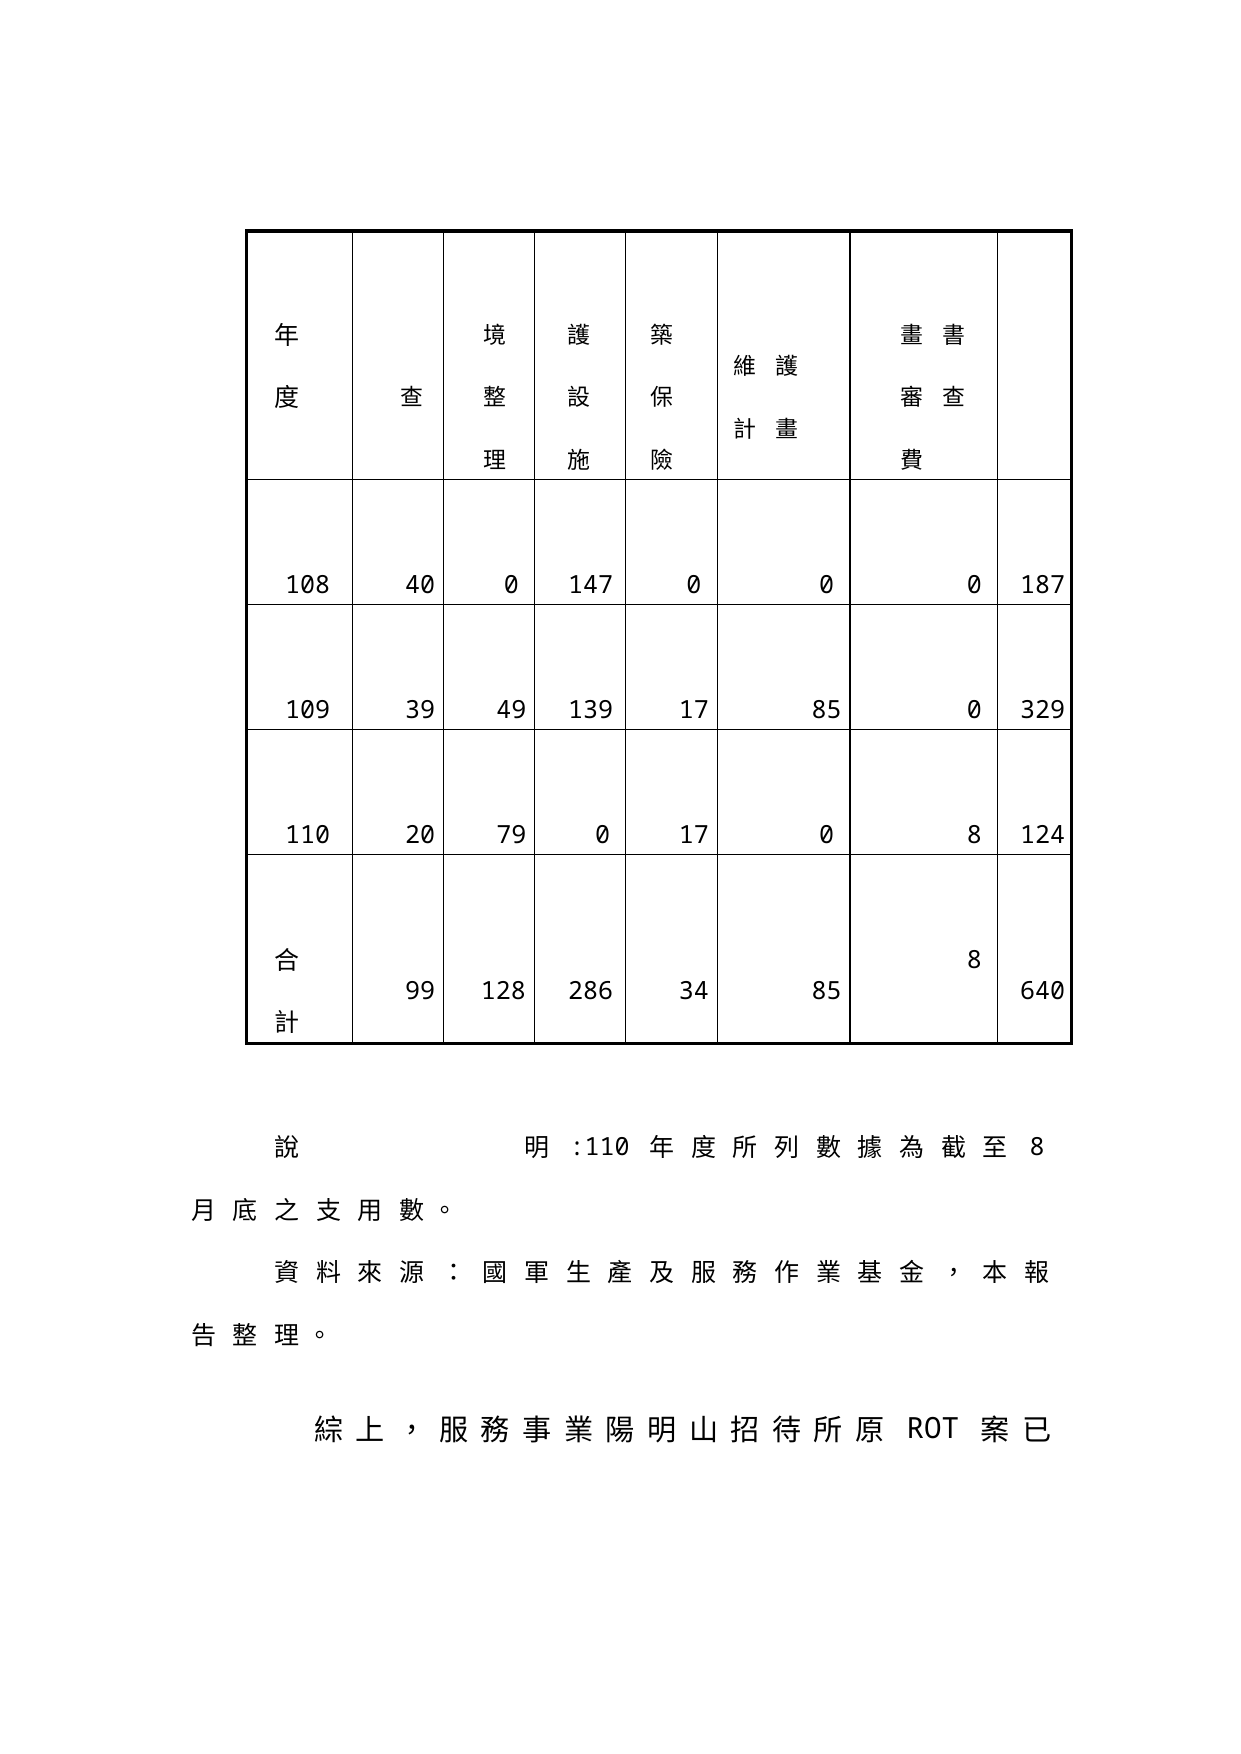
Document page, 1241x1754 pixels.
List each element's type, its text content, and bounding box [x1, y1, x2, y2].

table_cell 0 [626, 480, 717, 604]
table_cell 124 [998, 730, 1070, 854]
table_cell 0 [535, 730, 625, 854]
table_cell 0 [851, 605, 997, 729]
text 綜上，服務事業陽明山招待所原ROT案已 [242, 1354, 1058, 1479]
table_cell 79 [444, 730, 534, 854]
table_cell 49 [444, 605, 534, 729]
table_cell 合計 [248, 855, 352, 1042]
table_cell 17 [626, 605, 717, 729]
table_cell 110 [248, 730, 352, 854]
table_cell 640 [998, 855, 1070, 1042]
table_cell 40 [353, 480, 443, 604]
table_cell 0 [718, 730, 849, 854]
table_header [998, 233, 1070, 479]
table_cell 286 [535, 855, 625, 1042]
table_header 查 [353, 233, 443, 479]
text 說 明:110年度所列數據為截至8月底之支用數。 [180, 1104, 1070, 1229]
table_cell 329 [998, 605, 1070, 729]
table_cell 20 [353, 730, 443, 854]
table_cell 85 [718, 605, 849, 729]
table_header 境整理 [444, 233, 534, 479]
text 資料來源：國軍生產及服務作業基金，本報告整理。 [180, 1229, 1070, 1354]
table_header 築保險 [626, 233, 717, 479]
table_cell 85 [718, 855, 849, 1042]
table_header 維護計畫 [718, 233, 849, 479]
table_header 年度 [248, 233, 352, 479]
table_cell 139 [535, 605, 625, 729]
table_cell 0 [851, 480, 997, 604]
table_cell 34 [626, 855, 717, 1042]
table_cell 99 [353, 855, 443, 1042]
table_cell 147 [535, 480, 625, 604]
table_cell 108 [248, 480, 352, 604]
table_cell 39 [353, 605, 443, 729]
table_header 畫書審查費 [851, 233, 997, 479]
table_header 護設施 [535, 233, 625, 479]
table_cell 0 [718, 480, 849, 604]
table_cell 0 [444, 480, 534, 604]
table_cell 128 [444, 855, 534, 1042]
table_cell 109 [248, 605, 352, 729]
table_cell 187 [998, 480, 1070, 604]
table_cell 8 [851, 855, 997, 1042]
table_cell 8 [851, 730, 997, 854]
table_cell 17 [626, 730, 717, 854]
